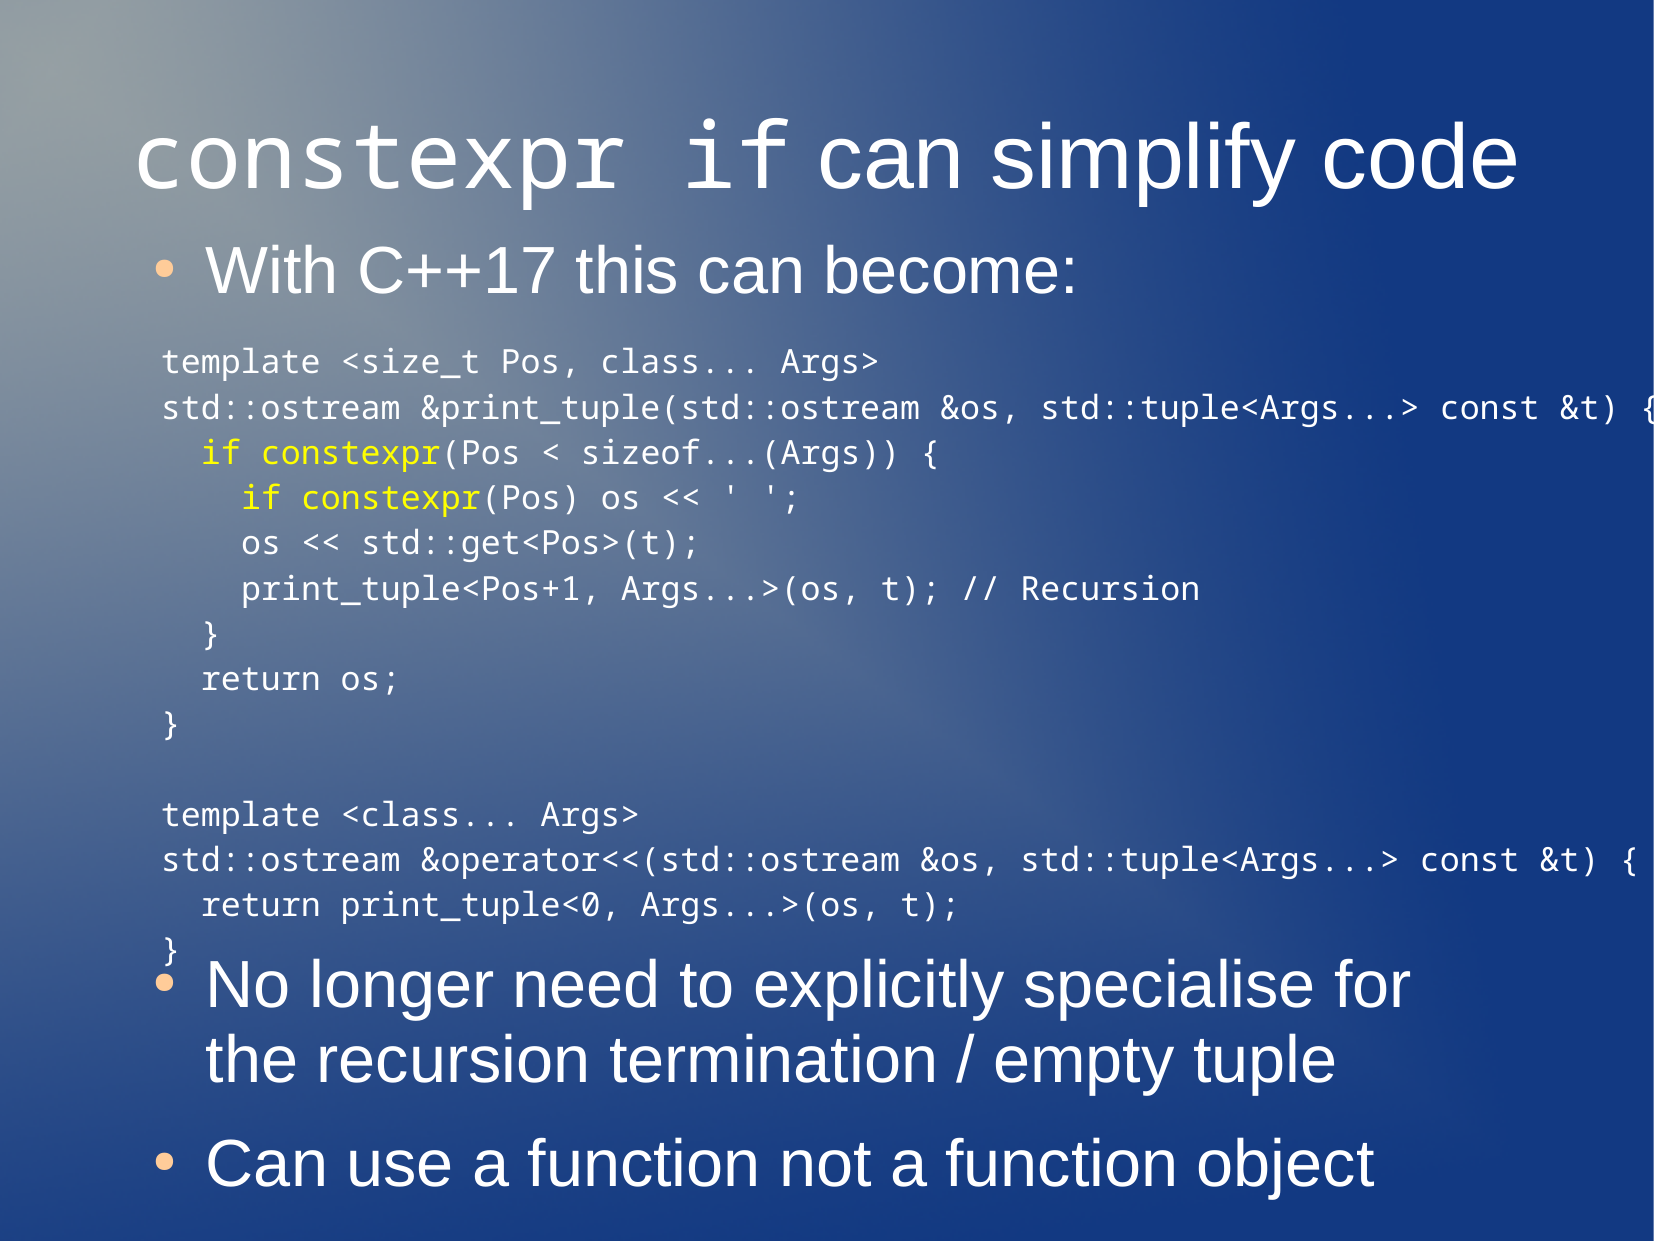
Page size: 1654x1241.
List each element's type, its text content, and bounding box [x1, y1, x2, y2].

list With C++17 this can become: No longer need to explicitly specialise for the recursion termination / empty tuple Can use a function not a function object [134, 232, 1516, 1217]
text_box template <size_t Pos, class... Args> std::ostream &print_tuple(std::ostream &os, std::tuple<Args...> const &t) { if constexpr(Pos < sizeof...(Args)) { if constexpr(Pos) os << ' '; os << std::get<Pos>(t); print_tuple<Pos+1, Args...>(os, t); // Recursion } return os; } template <class... Args> std::ostream &operator<<(std::ostream &os, std::tuple<Args...> const &t) { return print_tuple<0, Args...>(os, t); } [146, 331, 1595, 889]
title constexpr if can simplify code [82, 49, 1571, 257]
picture [0, 0, 1654, 1241]
picture [1648, 398, 1654, 422]
